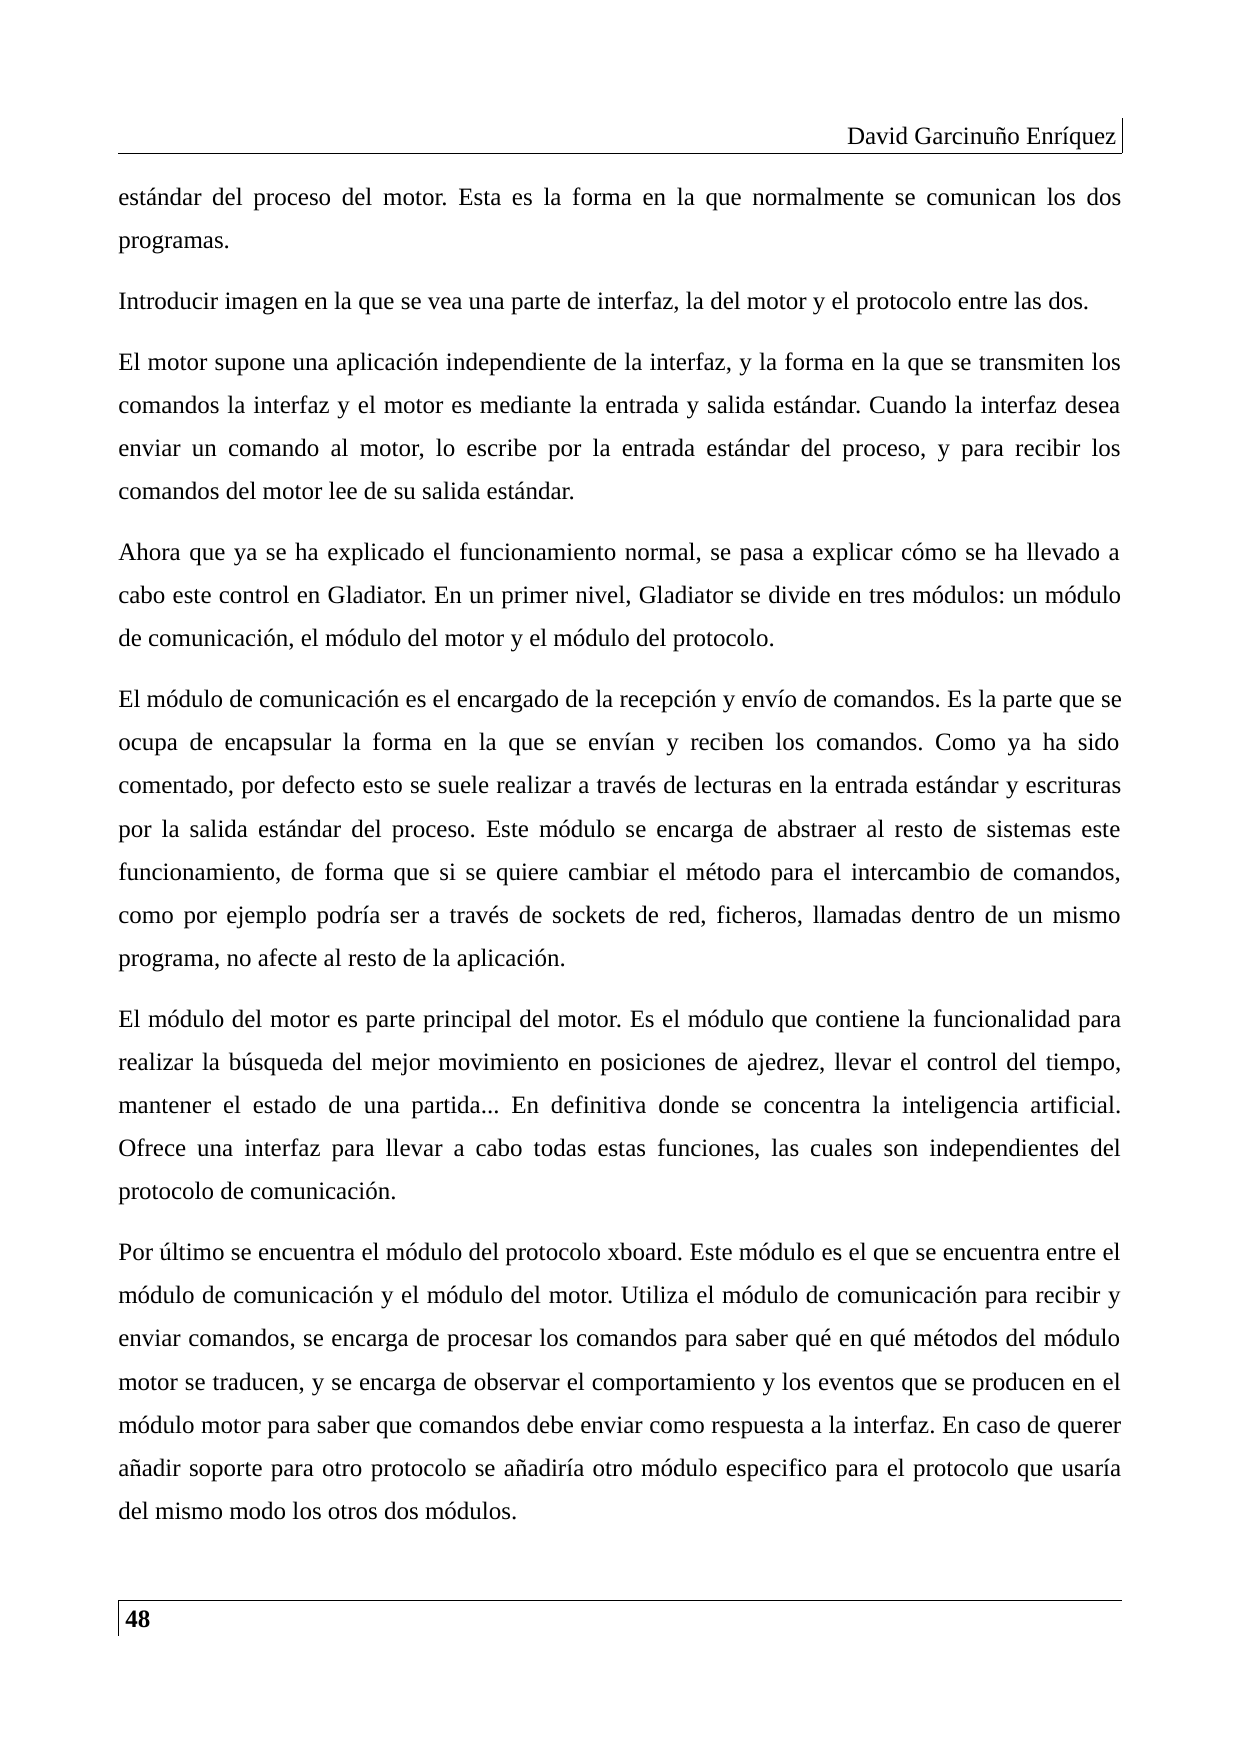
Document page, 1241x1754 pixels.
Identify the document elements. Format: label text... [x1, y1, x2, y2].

text Por último se encuentra el módulo del protocolo xboard. Este módulo es el que se encuentra entre el módulo de comunicación y el módulo del motor. Utiliza el módulo de comunicación para recibir y enviar comandos, se encarga de procesar los comandos para saber qué en qué métodos del módulo motor se traducen, y se encarga de observar el comportamiento y los eventos que se producen en el módulo motor para saber que comandos debe enviar como respuesta a la interfaz. En caso de querer añadir soporte para otro protocolo se añadiría otro módulo especifico para el protocolo que usaría del mismo modo los otros dos módulos. [118, 1237, 1122, 1525]
text estándar del proceso del motor. Esta es la forma en la que normalmente se comunican los dos programas. [118, 182, 1122, 254]
text Introducir imagen en la que se vea una parte de interfaz, la del motor y el protocolo entre las dos. [118, 286, 1122, 315]
text El módulo del motor es parte principal del motor. Es el módulo que contiene la funcionalidad para realizar la búsqueda del mejor movimiento en posiciones de ajedrez, llevar el control del tiempo, mantener el estado de una partida... En definitiva donde se concentra la inteligencia artificial. Ofrece una interfaz para llevar a cabo todas estas funciones, las cuales son independientes del protocolo de comunicación. [118, 1004, 1122, 1205]
text El módulo de comunicación es el encargado de la recepción y envío de comandos. Es la parte que se ocupa de encapsular la forma en la que se envían y reciben los comandos. Como ya ha sido comentado, por defecto esto se suele realizar a través de lecturas en la entrada estándar y escrituras por la salida estándar del proceso. Este módulo se encarga de abstraer al resto de sistemas este funcionamiento, de forma que si se quiere cambiar el método para el intercambio de comandos, como por ejemplo podría ser a través de sockets de red, ficheros, llamadas dentro de un mismo programa, no afecte al resto de la aplicación. [118, 684, 1122, 972]
text El motor supone una aplicación independiente de la interfaz, y la forma en la que se transmiten los comandos la interfaz y el motor es mediante la entrada y salida estándar. Cuando la interfaz desea enviar un comando al motor, lo escribe por la entrada estándar del proceso, y para recibir los comandos del motor lee de su salida estándar. [118, 347, 1122, 505]
text Ahora que ya se ha explicado el funcionamiento normal, se pasa a explicar cómo se ha llevado a cabo este control en Gladiator. En un primer nivel, Gladiator se divide en tres módulos: un módulo de comunicación, el módulo del motor y el módulo del protocolo. [118, 537, 1122, 652]
